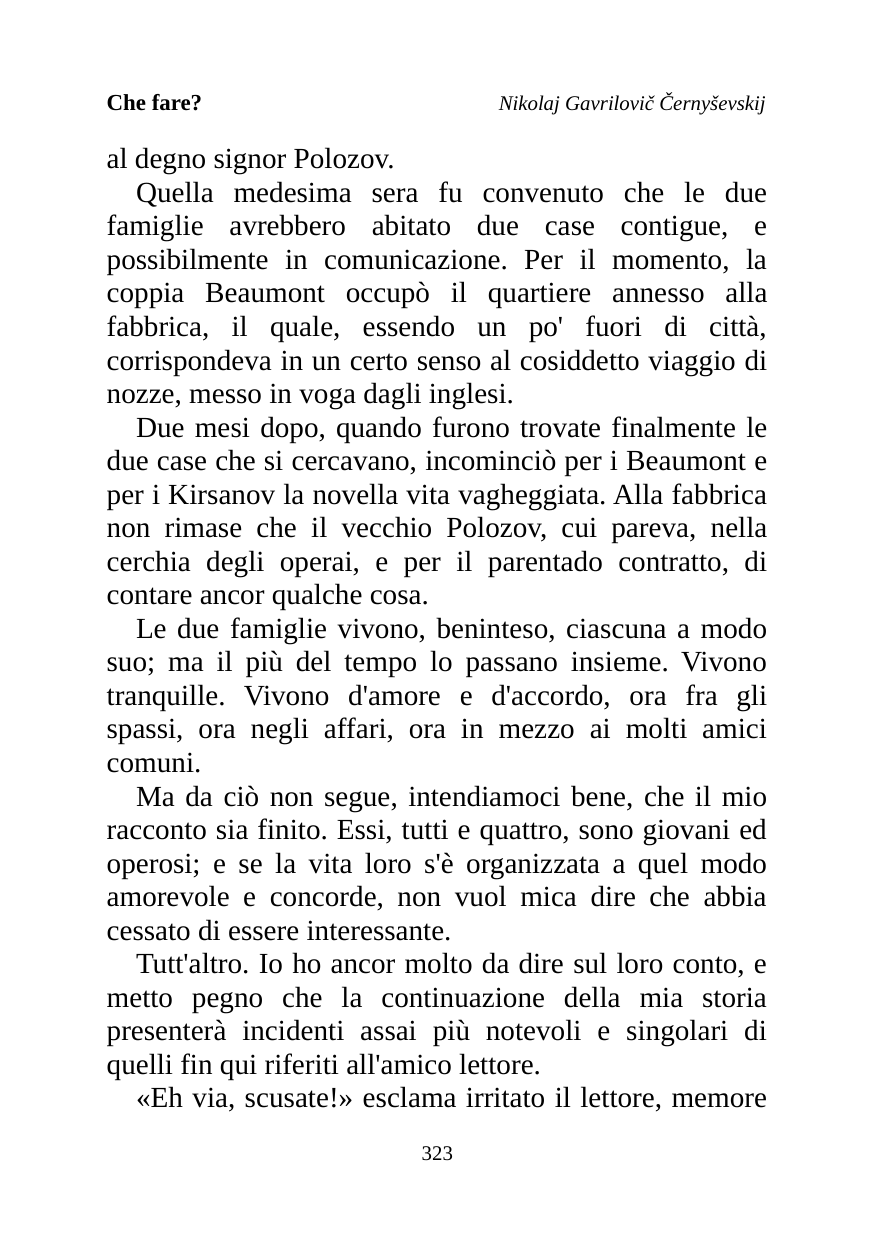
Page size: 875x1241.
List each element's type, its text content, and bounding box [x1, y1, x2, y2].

text Ma da ciò non segue, intendiamoci bene, che il mio racconto sia finito. Essi, tutti e quattro, sono giovani ed operosi; e se la vita loro s'è organizzata a quel modo amorevole e concorde, non vuol mica dire che abbia cessato di essere interessante. [106, 779, 768, 946]
text «Eh via, scusate!» esclama irritato il lettore, memore [106, 1081, 768, 1114]
text al degno signor Polozov. [106, 141, 768, 175]
text Tutt'altro. Io ho ancor molto da dire sul loro conto, e metto pegno che la continuazione della mia storia presenterà incidenti assai più notevoli e singolari di quelli fin qui riferiti all'amico lettore. [106, 946, 768, 1081]
text Quella medesima sera fu convenuto che le due famiglie avrebbero abitato due case contigue, e possibilmente in comunicazione. Per il momento, la coppia Beaumont occupò il quartiere annesso alla fabbrica, il quale, essendo un po' fuori di città, corrispondeva in un certo senso al cosiddetto viaggio di nozze, messo in voga dagli inglesi. [106, 175, 768, 410]
text Due mesi dopo, quando furono trovate finalmente le due case che si cercavano, incominciò per i Beaumont e per i Kirsanov la novella vita vagheggiata. Alla fabbrica non rimase che il vecchio Polozov, cui pareva, nella cerchia degli operai, e per il parentado contratto, di contare ancor qualche cosa. [106, 410, 768, 611]
text Le due famiglie vivono, beninteso, ciascuna a modo suo; ma il più del tempo lo passano insieme. Vivono tranquille. Vivono d'amore e d'accordo, ora fra gli spassi, ora negli affari, ora in mezzo ai molti amici comuni. [106, 611, 768, 779]
